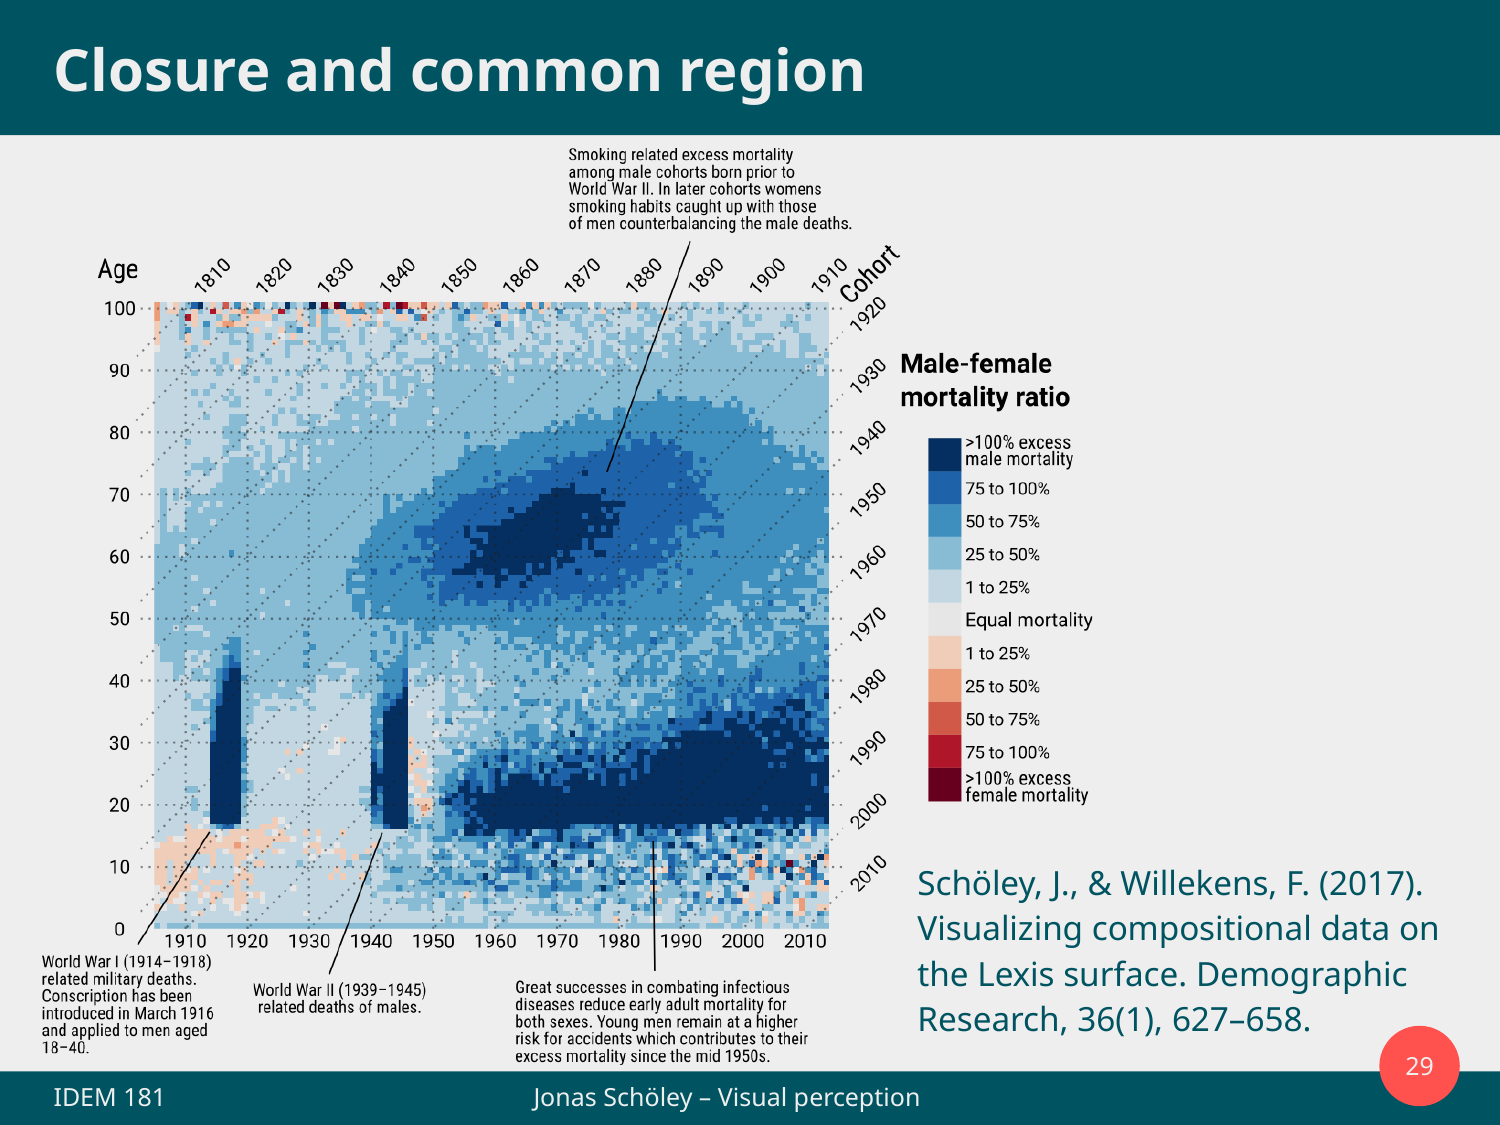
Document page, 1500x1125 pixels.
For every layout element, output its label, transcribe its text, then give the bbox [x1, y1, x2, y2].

picture [31, 138, 1103, 1075]
text_box Schöley, J., & Willekens, F. (2017). Visualizing compositional data on the Lexis surface. Demographic Research, 36(1), 627–658. [902, 852, 1500, 1043]
title Closure and common region [53, 0, 1447, 141]
